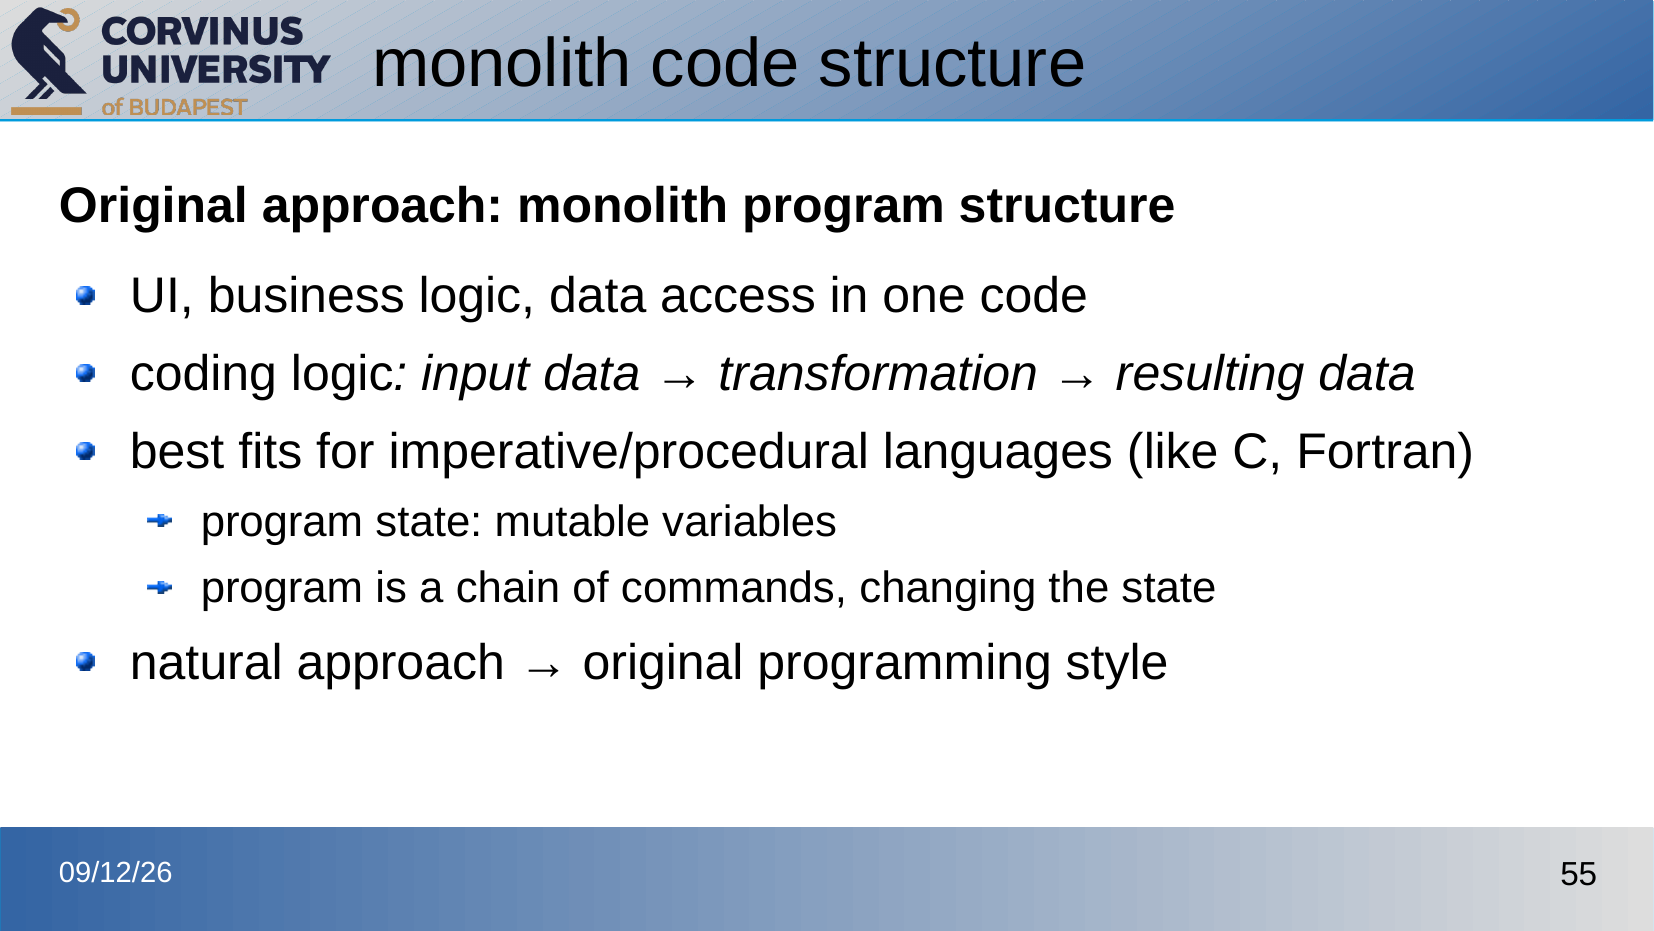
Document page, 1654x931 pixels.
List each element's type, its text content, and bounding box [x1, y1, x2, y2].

picture [11, 7, 331, 115]
list Original approach: monolith program structure UI, business logic, data access in one code coding logic: input data → transformation → resulting data best fits for imperative/procedural languages (like C, Fortran) program state: mutable variables program is a chain of commands, changing the state natural approach → original programming style [59, 177, 1595, 768]
title monolith code structure [372, 23, 1625, 103]
